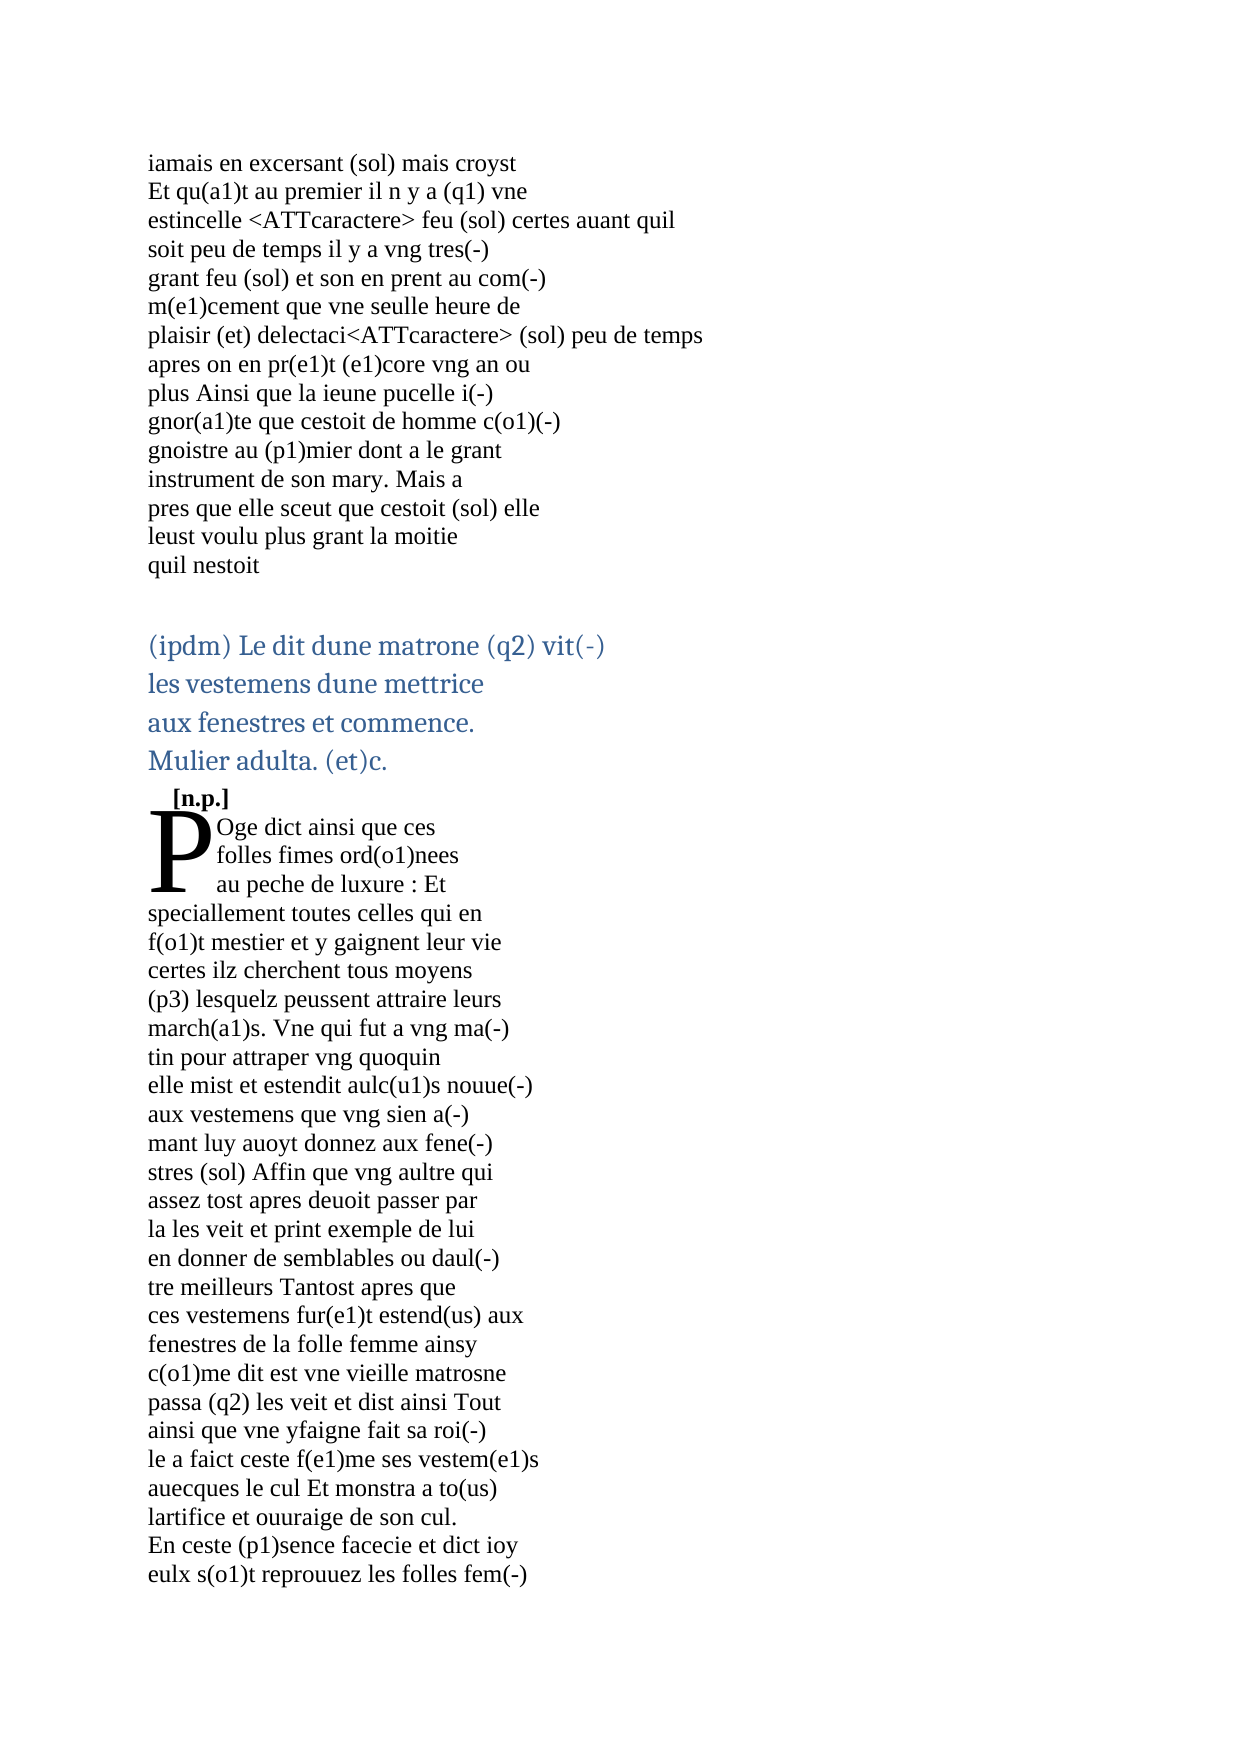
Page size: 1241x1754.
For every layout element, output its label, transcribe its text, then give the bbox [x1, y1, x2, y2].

text [n.p.] [148, 783, 1093, 812]
text POge dict ainsi que ces folles fimes ord(o1)nees au peche de luxure : Et speciallement toutes celles qui en f(o1)t mestier et y gaignent leur vie certes ilz cherchent tous moyens (p3) lesquelz peussent attraire leurs march(a1)s. Vne qui fut a vng ma(-) tin pour attraper vng quoquin elle mist et estendit aulc(u1)s nouue(-) aux vestemens que vng sien a(-) mant luy auoyt donnez aux fene(-) stres (sol) Affin que vng aultre qui assez tost apres deuoit passer par la les veit et print exemple de lui en donner de semblables ou daul(-) tre meilleurs Tantost apres que ces vestemens fur(e1)t estend(us) aux fenestres de la folle femme ainsy c(o1)me dit est vne vieille matrosne passa (q2) les veit et dist ainsi Tout ainsi que vne yfaigne fait sa roi(-) le a faict ceste f(e1)me ses vestem(e1)s auecques le cul Et monstra a to(us) lartifice et ouuraige de son cul. En ceste (p1)sence facecie et dict ioy eulx s(o1)t reprouuez les folles fem(-) [148, 812, 1093, 1588]
subtitle (ipdm) Le dit dune matrone (q2) vit(-) les vestemens dune mettrice aux fenestres et commence. Mulier adulta. (et)c. [148, 629, 1093, 778]
text iamais en excersant (sol) mais croyst Et qu(a1)t au premier il n y a (q1) vne estincelle <ATTcaractere> feu (sol) certes auant quil soit peu de temps il y a vng tres(-) grant feu (sol) et son en prent au com(-) m(e1)cement que vne seulle heure de plaisir (et) delectaci<ATTcaractere> (sol) peu de temps apres on en pr(e1)t (e1)core vng an ou plus Ainsi que la ieune pucelle i(-) gnor(a1)te que cestoit de homme c(o1)(-) gnoistre au (p1)mier dont a le grant instrument de son mary. Mais a pres que elle sceut que cestoit (sol) elle leust voulu plus grant la moitie quil nestoit [148, 148, 1093, 579]
